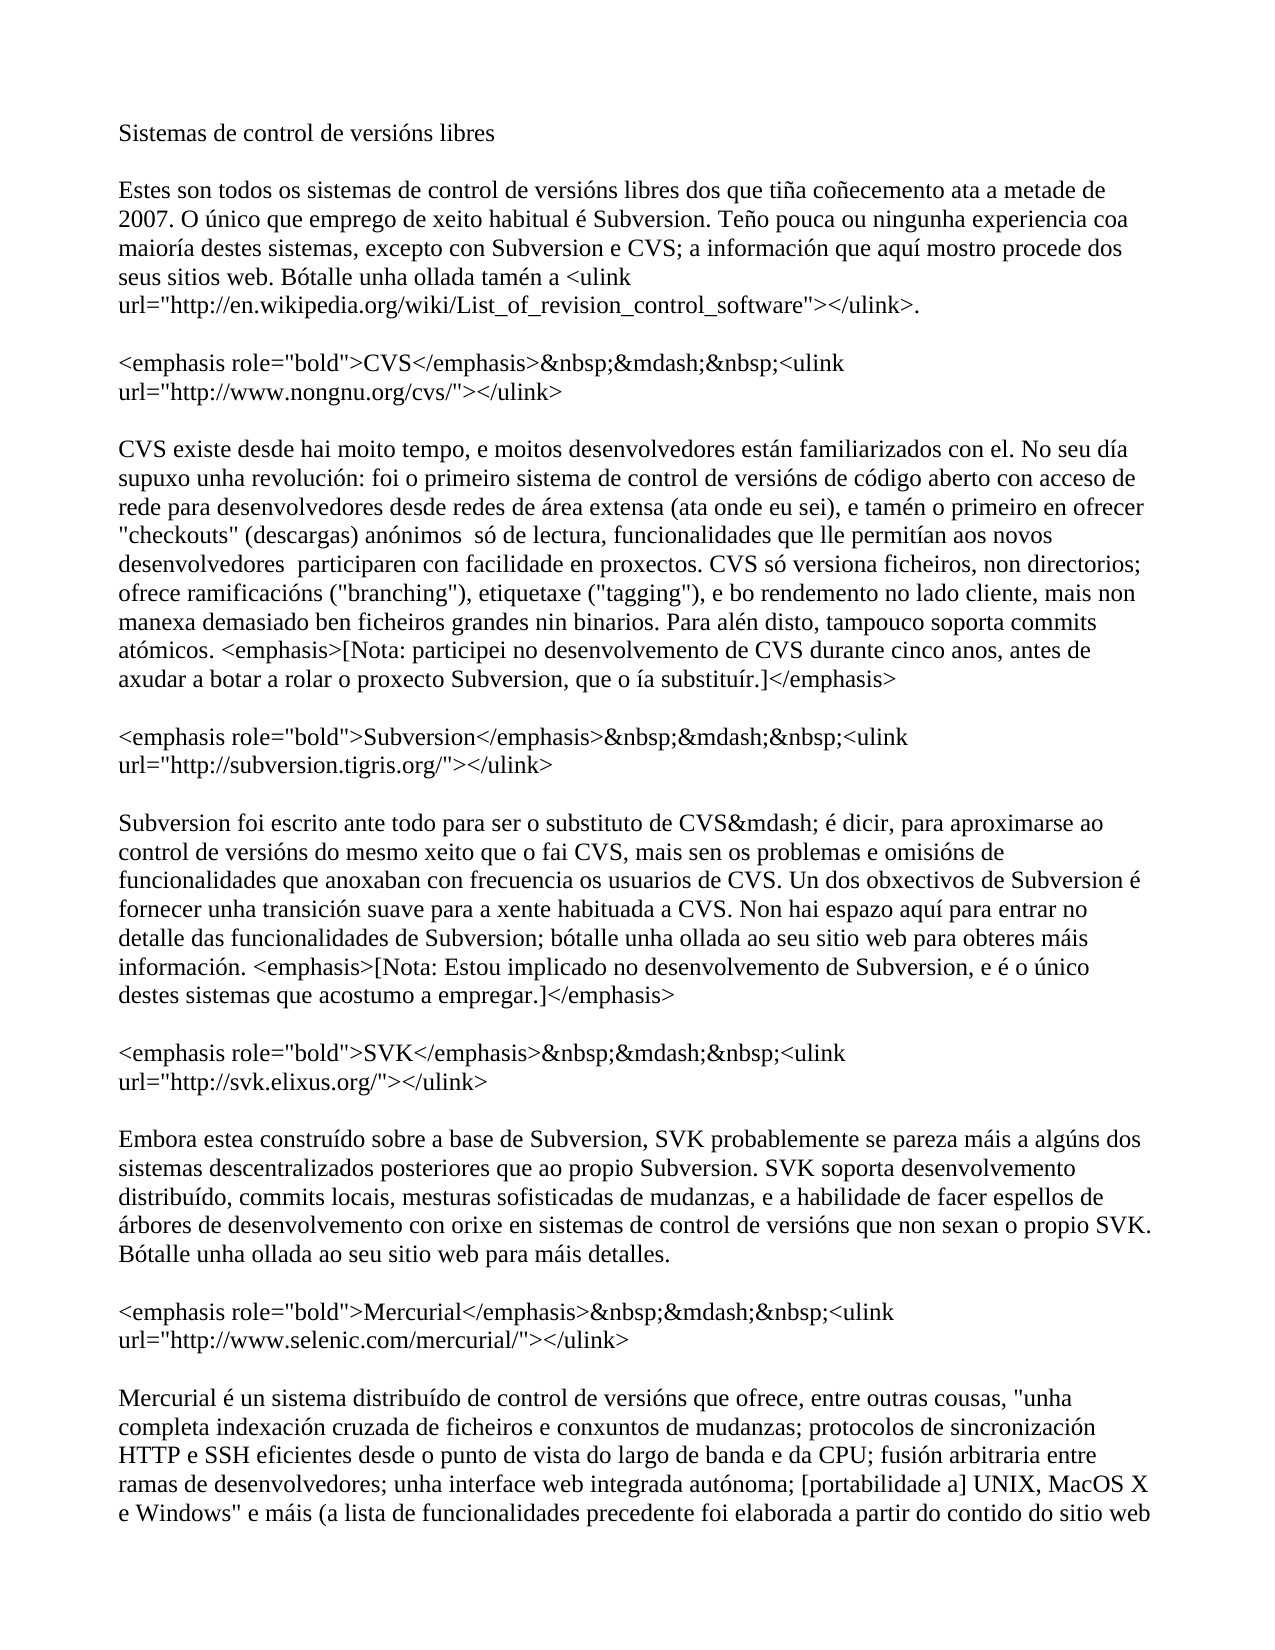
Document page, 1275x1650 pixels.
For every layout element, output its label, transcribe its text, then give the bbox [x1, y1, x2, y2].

text <emphasis role="bold">Subversion</emphasis>&nbsp;&mdash;&nbsp;<ulink url="http://subversion.tigris.org/"></ulink> [118, 722, 1157, 779]
text <emphasis role="bold">CVS</emphasis>&nbsp;&mdash;&nbsp;<ulink url="http://www.nongnu.org/cvs/"></ulink> [118, 348, 1157, 406]
text Subversion foi escrito ante todo para ser o substituto de CVS&mdash; é dicir, para aproximarse ao control de versións do mesmo xeito que o fai CVS, mais sen os problemas e omisións de funcionalidades que anoxaban con frecuencia os usuarios de CVS. Un dos obxectivos de Subversion é fornecer unha transición suave para a xente habituada a CVS. Non hai espazo aquí para entrar no detalle das funcionalidades de Subversion; bótalle unha ollada ao seu sitio web para obteres máis información. <emphasis>[Nota: Estou implicado no desenvolvemento de Subversion, e é o único destes sistemas que acostumo a empregar.]</emphasis> [118, 808, 1157, 1009]
text Sistemas de control de versións libres [118, 118, 1157, 147]
text <emphasis role="bold">Mercurial</emphasis>&nbsp;&mdash;&nbsp;<ulink url="http://www.selenic.com/mercurial/"></ulink> [118, 1297, 1157, 1354]
text Embora estea construído sobre a base de Subversion, SVK probablemente se pareza máis a algúns dos sistemas descentralizados posteriores que ao propio Subversion. SVK soporta desenvolvemento distribuído, commits locais, mesturas sofisticadas de mudanzas, e a habilidade de facer espellos de árbores de desenvolvemento con orixe en sistemas de control de versións que non sexan o propio SVK. Bótalle unha ollada ao seu sitio web para máis detalles. [118, 1124, 1157, 1268]
text CVS existe desde hai moito tempo, e moitos desenvolvedores están familiarizados con el. No seu día supuxo unha revolución: foi o primeiro sistema de control de versións de código aberto con acceso de rede para desenvolvedores desde redes de área extensa (ata onde eu sei), e tamén o primeiro en ofrecer "checkouts" (descargas) anónimos só de lectura, funcionalidades que lle permitían aos novos desenvolvedores participaren con facilidade en proxectos. CVS só versiona ficheiros, non directorios; ofrece ramificacións ("branching"), etiquetaxe ("tagging"), e bo rendemento no lado cliente, mais non manexa demasiado ben ficheiros grandes nin binarios. Para alén disto, tampouco soporta commits atómicos. <emphasis>[Nota: participei no desenvolvemento de CVS durante cinco anos, antes de axudar a botar a rolar o proxecto Subversion, que o ía substituír.]</emphasis> [118, 434, 1157, 693]
text Mercurial é un sistema distribuído de control de versións que ofrece, entre outras cousas, "unha completa indexación cruzada de ficheiros e conxuntos de mudanzas; protocolos de sincronización HTTP e SSH eficientes desde o punto de vista do largo de banda e da CPU; fusión arbitraria entre ramas de desenvolvedores; unha interface web integrada autónoma; [portabilidade a] UNIX, MacOS X e Windows" e máis (a lista de funcionalidades precedente foi elaborada a partir do contido do sitio web [118, 1383, 1157, 1527]
text Estes son todos os sistemas de control de versións libres dos que tiña coñecemento ata a metade de 2007. O único que emprego de xeito habitual é Subversion. Teño pouca ou ningunha experiencia coa maioría destes sistemas, excepto con Subversion e CVS; a información que aquí mostro procede dos seus sitios web. Bótalle unha ollada tamén a <ulink url="http://en.wikipedia.org/wiki/List_of_revision_control_software"></ulink>. [118, 176, 1157, 319]
text <emphasis role="bold">SVK</emphasis>&nbsp;&mdash;&nbsp;<ulink url="http://svk.elixus.org/"></ulink> [118, 1038, 1157, 1096]
